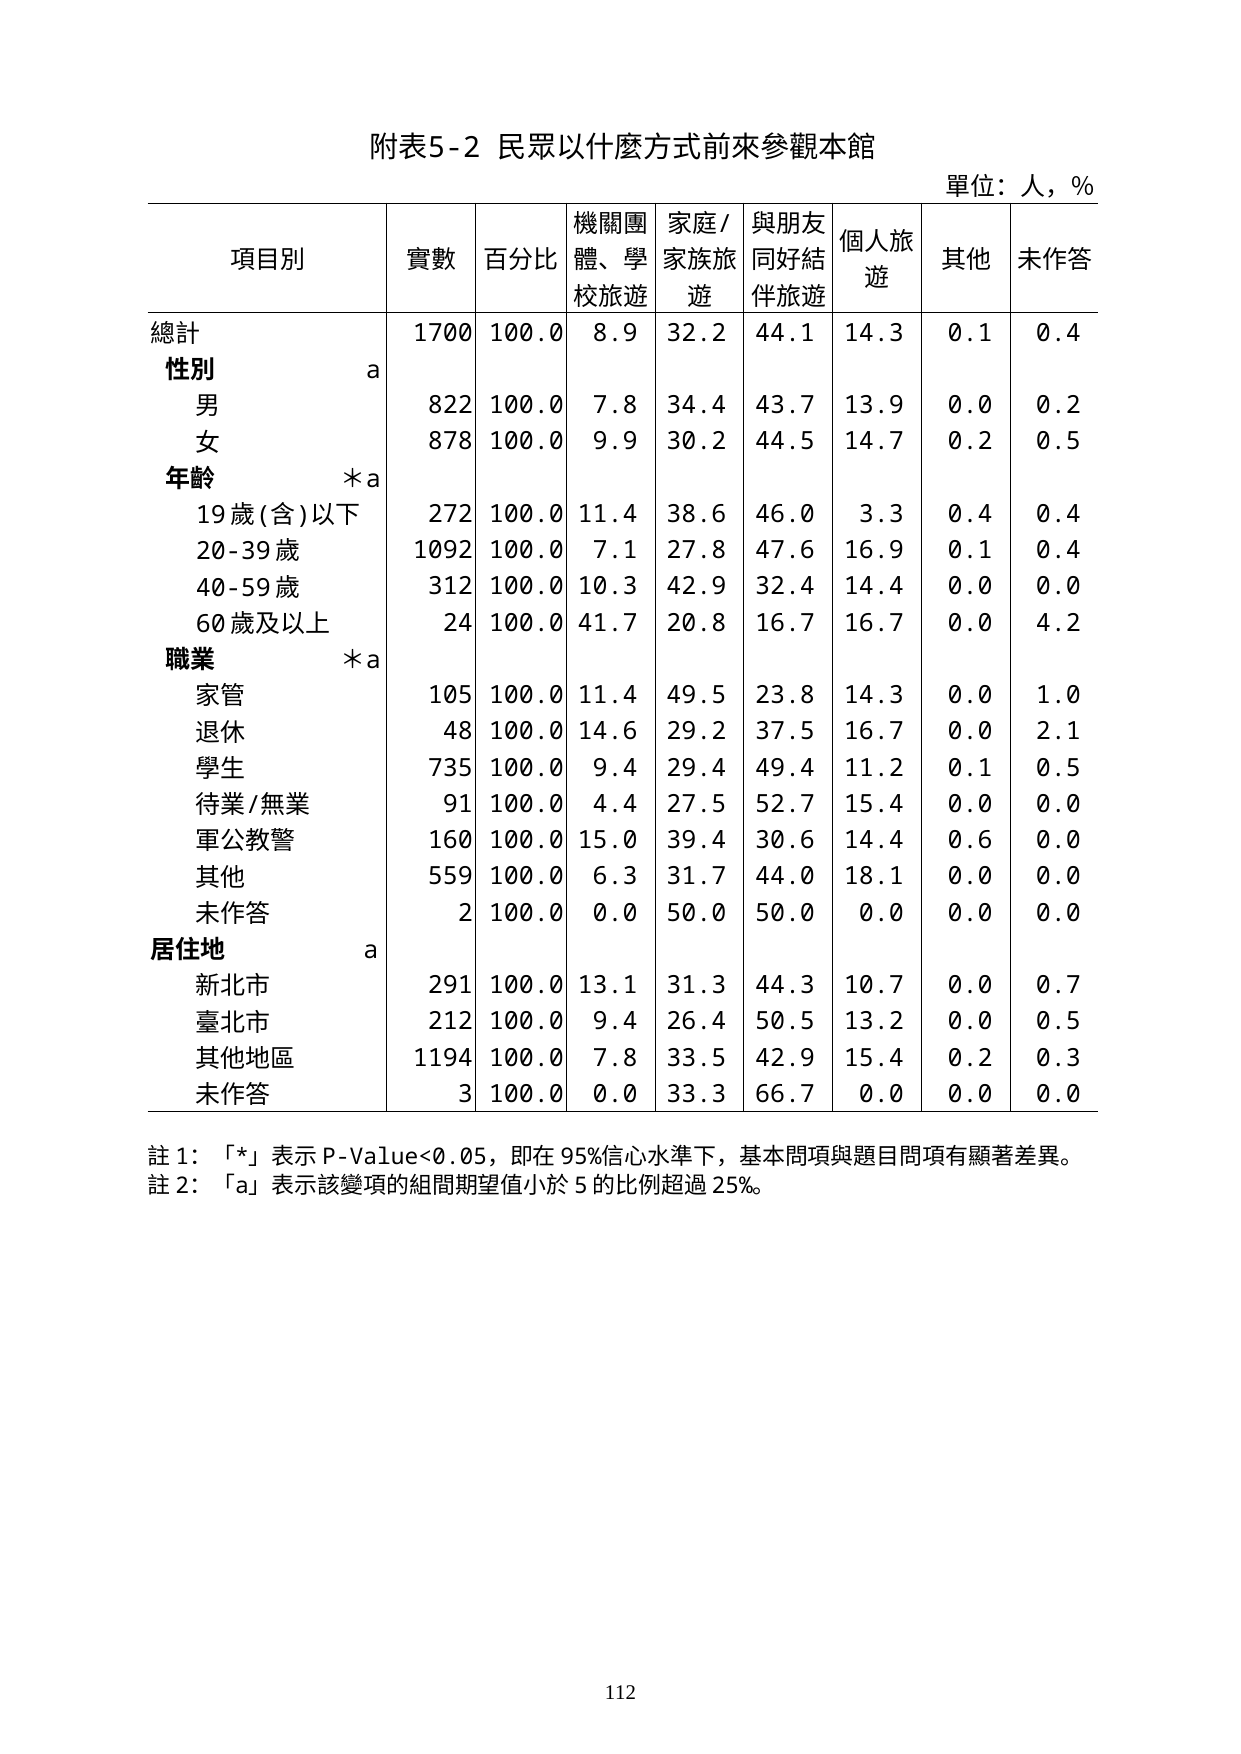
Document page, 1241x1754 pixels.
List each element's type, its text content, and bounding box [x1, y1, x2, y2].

table_cell 100.0 [476, 531, 566, 567]
table_cell 0.0 [922, 712, 1010, 748]
table_cell 27.5 [656, 785, 743, 821]
table_cell 312 [387, 567, 475, 603]
table_cell 14.4 [833, 567, 921, 603]
table_cell 學生 [148, 748, 386, 784]
table_cell 34.4 [656, 386, 743, 422]
table_cell 職業 ＊a [148, 640, 386, 676]
text 註2：「a」表示該變項的組間期望值小於5的比例超過25%。 [148, 1170, 1092, 1199]
table_cell 0.0 [922, 567, 1010, 603]
table_cell 0.0 [922, 785, 1010, 821]
table_cell 0.0 [1011, 567, 1098, 603]
table_cell 52.7 [744, 785, 832, 821]
table_cell 100.0 [476, 495, 566, 531]
table_cell 總計 [148, 313, 386, 349]
table_cell 272 [387, 495, 475, 531]
table_cell 0.2 [1011, 386, 1098, 422]
table_cell 1194 [387, 1038, 475, 1074]
table_cell 38.6 [656, 495, 743, 531]
table_cell 19歲(含)以下 [148, 495, 386, 531]
table_cell 50.0 [656, 893, 743, 929]
table_cell 44.5 [744, 422, 832, 458]
table_cell [656, 640, 743, 676]
table_cell 16.7 [833, 712, 921, 748]
table_cell 13.9 [833, 386, 921, 422]
table_cell 1092 [387, 531, 475, 567]
table_cell 20-39歲 [148, 531, 386, 567]
table_cell [476, 640, 566, 676]
table_cell 14.7 [833, 422, 921, 458]
table_cell 44.0 [744, 857, 832, 893]
table_cell 3.3 [833, 495, 921, 531]
table_cell 0.0 [922, 1002, 1010, 1038]
table_cell 100.0 [476, 676, 566, 712]
table_cell 0.0 [1011, 857, 1098, 893]
table_cell 未作答 [1011, 204, 1098, 312]
table_cell [656, 458, 743, 494]
table_cell 0.1 [922, 748, 1010, 784]
table_cell [567, 458, 655, 494]
table_cell 0.2 [922, 422, 1010, 458]
table_cell 未作答 [148, 893, 386, 929]
table_cell 0.5 [1011, 748, 1098, 784]
table_cell [744, 458, 832, 494]
table_cell 其他 [922, 204, 1010, 312]
table_cell 1700 [387, 313, 475, 349]
table_cell 100.0 [476, 712, 566, 748]
table_cell 0.0 [922, 893, 1010, 929]
table_cell [833, 350, 921, 386]
table_cell 160 [387, 821, 475, 857]
table_cell 91 [387, 785, 475, 821]
table_cell [656, 930, 743, 966]
table_cell 50.0 [744, 893, 832, 929]
table_cell 100.0 [476, 857, 566, 893]
table_cell 11.2 [833, 748, 921, 784]
table_cell 100.0 [476, 966, 566, 1002]
table_cell 29.2 [656, 712, 743, 748]
table_cell [567, 350, 655, 386]
table_cell 39.4 [656, 821, 743, 857]
table_cell 男 [148, 386, 386, 422]
table_cell 11.4 [567, 495, 655, 531]
table_cell [476, 458, 566, 494]
table_cell 0.5 [1011, 1002, 1098, 1038]
table_cell 機關團體、學校旅遊 [567, 204, 655, 312]
table_cell 100.0 [476, 785, 566, 821]
table_cell 居住地 a [148, 930, 386, 966]
table_cell 9.4 [567, 748, 655, 784]
table_cell 15.4 [833, 1038, 921, 1074]
table_cell 退休 [148, 712, 386, 748]
table_cell [387, 930, 475, 966]
table_cell [922, 458, 1010, 494]
table_cell 878 [387, 422, 475, 458]
table_cell 31.3 [656, 966, 743, 1002]
table_cell 37.5 [744, 712, 832, 748]
table_cell 其他 [148, 857, 386, 893]
table_cell 家庭/家族旅遊 [656, 204, 743, 312]
table_cell 0.0 [567, 1075, 655, 1111]
table_cell 29.4 [656, 748, 743, 784]
table_cell 33.5 [656, 1038, 743, 1074]
table_cell 待業/無業 [148, 785, 386, 821]
table_cell 0.2 [922, 1038, 1010, 1074]
table_cell 0.0 [922, 676, 1010, 712]
table_cell 14.4 [833, 821, 921, 857]
table_cell 1.0 [1011, 676, 1098, 712]
table_cell 33.3 [656, 1075, 743, 1111]
table_cell 46.0 [744, 495, 832, 531]
table_cell 32.4 [744, 567, 832, 603]
table_cell [833, 930, 921, 966]
table_cell 23.8 [744, 676, 832, 712]
table_cell 0.0 [1011, 1075, 1098, 1111]
table_cell 性別 a [148, 350, 386, 386]
table_cell 軍公教警 [148, 821, 386, 857]
table_cell [833, 458, 921, 494]
table_cell [567, 640, 655, 676]
table_cell [567, 930, 655, 966]
table_cell [922, 350, 1010, 386]
table_cell 14.3 [833, 313, 921, 349]
table_cell 47.6 [744, 531, 832, 567]
table_cell 與朋友同好結伴旅遊 [744, 204, 832, 312]
table_cell 15.4 [833, 785, 921, 821]
table_cell 48 [387, 712, 475, 748]
table_cell 10.7 [833, 966, 921, 1002]
table_cell 49.4 [744, 748, 832, 784]
table_cell [387, 350, 475, 386]
table_cell 0.0 [922, 966, 1010, 1002]
table_cell 49.5 [656, 676, 743, 712]
table_cell 實數 [387, 204, 475, 312]
table_cell 0.0 [833, 1075, 921, 1111]
table_cell [387, 458, 475, 494]
table_cell 822 [387, 386, 475, 422]
table_cell 16.7 [744, 603, 832, 639]
table_cell [1011, 640, 1098, 676]
table_cell 0.0 [833, 893, 921, 929]
table_cell 6.3 [567, 857, 655, 893]
table_cell 女 [148, 422, 386, 458]
table_cell 年齡 ＊a [148, 458, 386, 494]
table_cell 559 [387, 857, 475, 893]
table_cell 0.0 [922, 603, 1010, 639]
table_cell [744, 930, 832, 966]
table_cell 100.0 [476, 313, 566, 349]
table_cell 0.5 [1011, 422, 1098, 458]
table_cell 家管 [148, 676, 386, 712]
table_cell 100.0 [476, 567, 566, 603]
table_cell [387, 640, 475, 676]
table_cell 30.2 [656, 422, 743, 458]
table_cell 2.1 [1011, 712, 1098, 748]
table_cell 43.7 [744, 386, 832, 422]
table_cell [744, 640, 832, 676]
text 註1：「*」表示P-Value<0.05，即在95%信心水準下，基本問項與題目問項有顯著差異。 [148, 1141, 1092, 1170]
table_cell 0.1 [922, 313, 1010, 349]
table_cell 3 [387, 1075, 475, 1111]
table_cell 0.1 [922, 531, 1010, 567]
table_cell 41.7 [567, 603, 655, 639]
table_cell 4.2 [1011, 603, 1098, 639]
table_cell 20.8 [656, 603, 743, 639]
table_cell 8.9 [567, 313, 655, 349]
table_cell 0.3 [1011, 1038, 1098, 1074]
table_cell 未作答 [148, 1075, 386, 1111]
table_cell 11.4 [567, 676, 655, 712]
table_cell 291 [387, 966, 475, 1002]
table_cell 31.7 [656, 857, 743, 893]
table_cell 14.6 [567, 712, 655, 748]
table_cell 30.6 [744, 821, 832, 857]
table_cell 7.8 [567, 386, 655, 422]
table_cell 4.4 [567, 785, 655, 821]
table_cell 項目別 [148, 204, 386, 312]
table_cell 臺北市 [148, 1002, 386, 1038]
table_cell [922, 930, 1010, 966]
table_cell 100.0 [476, 603, 566, 639]
table_cell 0.0 [1011, 785, 1098, 821]
table_cell 100.0 [476, 748, 566, 784]
table_cell 10.3 [567, 567, 655, 603]
table_cell 0.0 [922, 386, 1010, 422]
table_cell 100.0 [476, 1075, 566, 1111]
table_cell [1011, 458, 1098, 494]
table_cell 44.1 [744, 313, 832, 349]
table_cell 其他地區 [148, 1038, 386, 1074]
table_cell 42.9 [656, 567, 743, 603]
table_cell 0.6 [922, 821, 1010, 857]
table_cell 44.3 [744, 966, 832, 1002]
table_cell 100.0 [476, 1038, 566, 1074]
table_cell 27.8 [656, 531, 743, 567]
table_cell 212 [387, 1002, 475, 1038]
table_cell [922, 640, 1010, 676]
table_cell [744, 350, 832, 386]
table_cell [833, 640, 921, 676]
table_cell 24 [387, 603, 475, 639]
table_cell 13.2 [833, 1002, 921, 1038]
table_header 附表5-2 民眾以什麼方式前來參觀本館 [148, 82, 1098, 166]
table_cell 13.1 [567, 966, 655, 1002]
table_cell 16.7 [833, 603, 921, 639]
table_cell [476, 930, 566, 966]
table_cell 100.0 [476, 893, 566, 929]
table_cell 735 [387, 748, 475, 784]
table_cell 7.8 [567, 1038, 655, 1074]
table_cell 個人旅遊 [833, 204, 921, 312]
table_cell [1011, 930, 1098, 966]
table_cell 0.0 [922, 1075, 1010, 1111]
table_cell 32.2 [656, 313, 743, 349]
table_cell 100.0 [476, 821, 566, 857]
table_cell 0.0 [567, 893, 655, 929]
table_cell 0.4 [1011, 531, 1098, 567]
table_cell 105 [387, 676, 475, 712]
table_cell 0.7 [1011, 966, 1098, 1002]
table_cell [476, 350, 566, 386]
table_cell 0.0 [1011, 821, 1098, 857]
table_cell 40-59歲 [148, 567, 386, 603]
table_cell 0.4 [922, 495, 1010, 531]
table_cell 單位：人，％ [148, 166, 1098, 202]
table_cell 9.9 [567, 422, 655, 458]
table_cell 9.4 [567, 1002, 655, 1038]
table_cell 100.0 [476, 1002, 566, 1038]
table_cell 50.5 [744, 1002, 832, 1038]
table_cell 0.4 [1011, 313, 1098, 349]
table_cell 18.1 [833, 857, 921, 893]
table_cell [1011, 350, 1098, 386]
table_cell 百分比 [476, 204, 566, 312]
table_cell [656, 350, 743, 386]
table_cell 66.7 [744, 1075, 832, 1111]
table_cell 7.1 [567, 531, 655, 567]
table_cell 新北市 [148, 966, 386, 1002]
table_cell 100.0 [476, 386, 566, 422]
table_cell 2 [387, 893, 475, 929]
table_cell 100.0 [476, 422, 566, 458]
table_cell 0.0 [922, 857, 1010, 893]
table_cell 14.3 [833, 676, 921, 712]
table_cell 42.9 [744, 1038, 832, 1074]
table_cell 0.4 [1011, 495, 1098, 531]
table_cell 60歲及以上 [148, 603, 386, 639]
table_cell 26.4 [656, 1002, 743, 1038]
table_cell 0.0 [1011, 893, 1098, 929]
table_cell 15.0 [567, 821, 655, 857]
table_cell 16.9 [833, 531, 921, 567]
